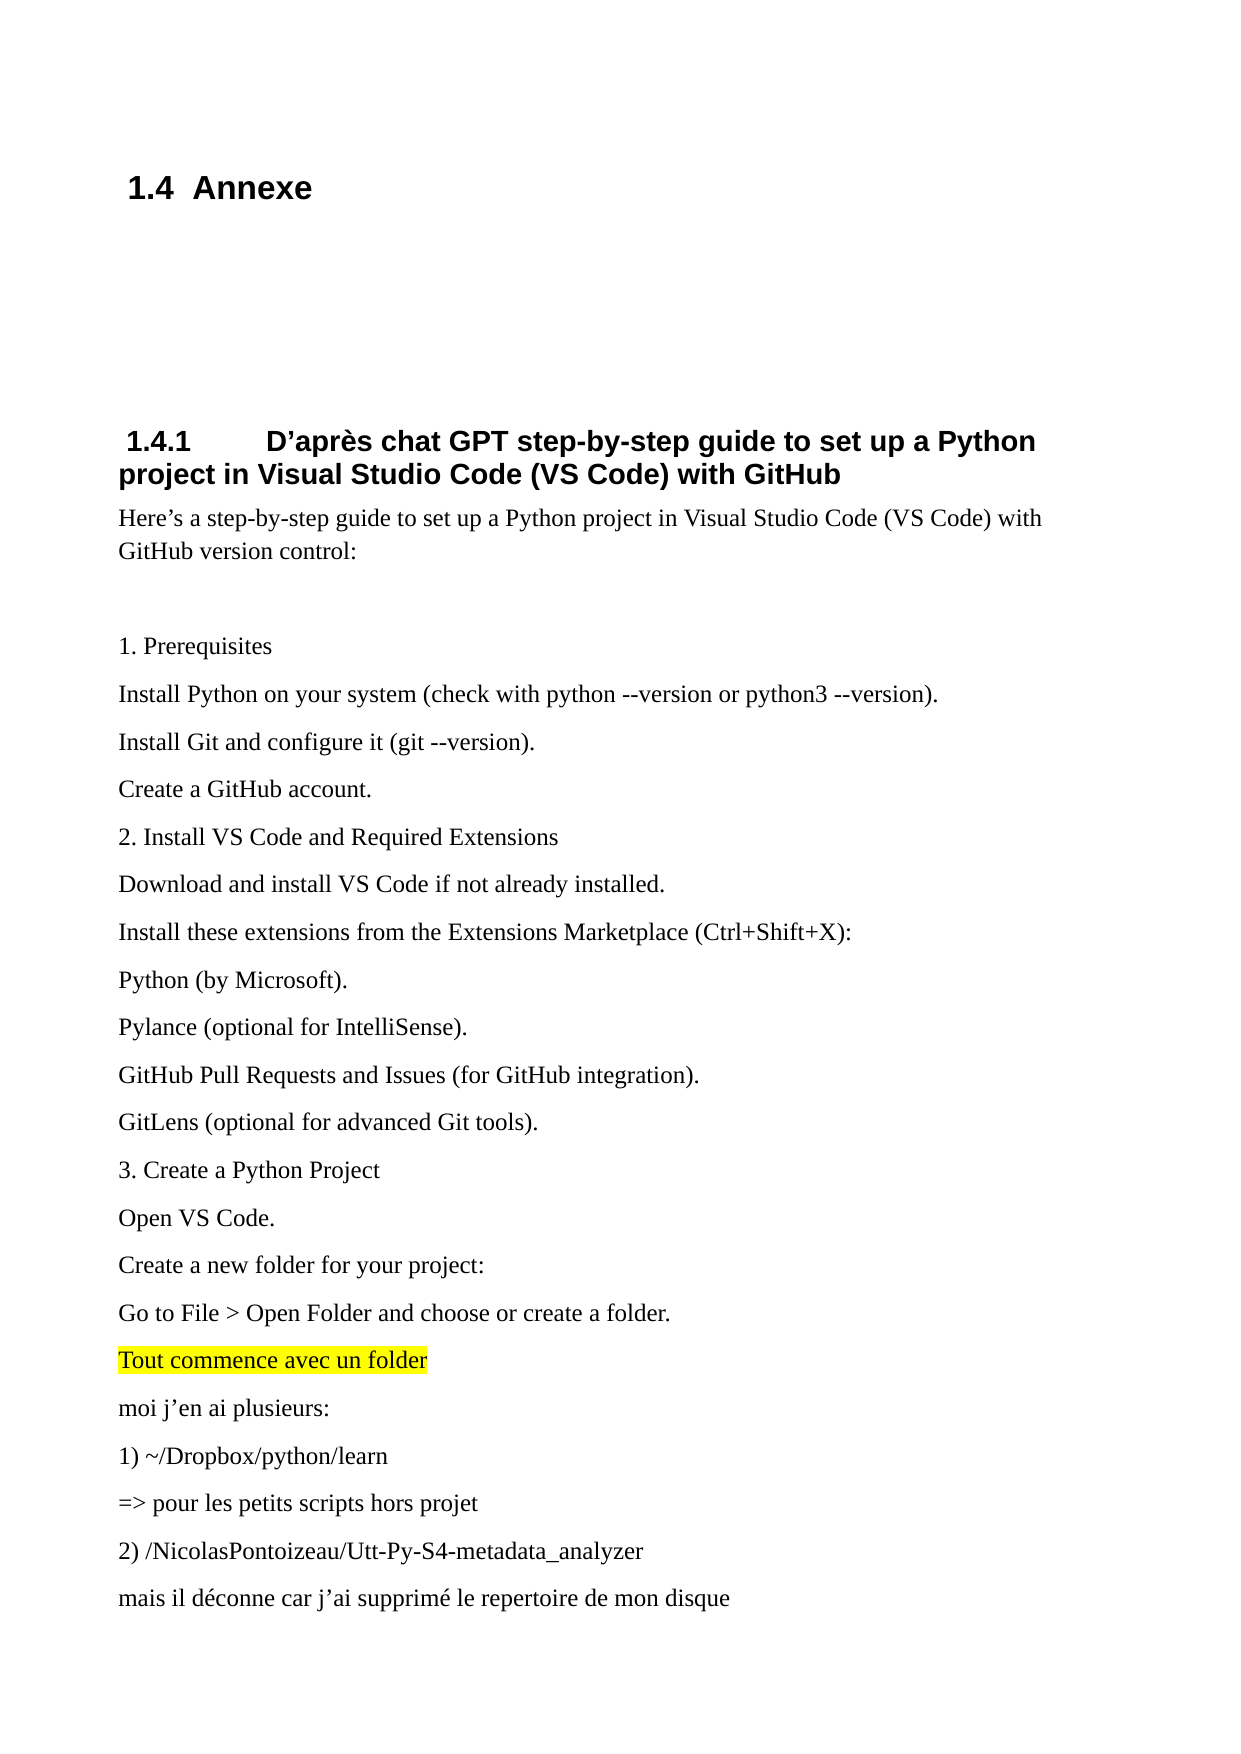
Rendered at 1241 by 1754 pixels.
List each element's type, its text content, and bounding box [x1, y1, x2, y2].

subtitle Annexe [118, 168, 1122, 206]
text GitHub Pull Requests and Issues (for GitHub integration). [118, 1060, 1122, 1089]
text GitLens (optional for advanced Git tools). [118, 1107, 1122, 1136]
subtitle D’après chat GPT step-by-step guide to set up a Python project in Visual Studio Code (VS Code) with GitHub [118, 424, 1122, 491]
text Install Python on your system (check with python --version or python3 --version). [118, 679, 1122, 708]
text Create a GitHub account. [118, 774, 1122, 803]
text Tout commence avec un folder [118, 1346, 1122, 1374]
text Create a new folder for your project: [118, 1250, 1122, 1279]
text Go to File > Open Folder and choose or create a folder. [118, 1298, 1122, 1327]
text => pour les petits scripts hors projet [118, 1488, 1122, 1517]
text Install Git and configure it (git --version). [118, 727, 1122, 755]
text 3. Create a Python Project [118, 1155, 1122, 1184]
text Open VS Code. [118, 1203, 1122, 1231]
text Pylance (optional for IntelliSense). [118, 1012, 1122, 1041]
text Here’s a step-by-step guide to set up a Python project in Visual Studio Code (VS Code) with GitHub version control: [118, 503, 1122, 565]
text Download and install VS Code if not already installed. [118, 869, 1122, 898]
text 2. Install VS Code and Required Extensions [118, 822, 1122, 851]
text Python (by Microsoft). [118, 965, 1122, 993]
text Install these extensions from the Extensions Marketplace (Ctrl+Shift+X): [118, 917, 1122, 946]
text moi j’en ai plusieurs: [118, 1393, 1122, 1422]
text 1) ~/Dropbox/python/learn [118, 1441, 1122, 1469]
text 1. Prerequisites [118, 631, 1122, 660]
text mais il déconne car j’ai supprimé le repertoire de mon disque [118, 1583, 1122, 1612]
text 2) /NicolasPontoizeau/Utt-Py-S4-metadata_analyzer [118, 1536, 1122, 1565]
